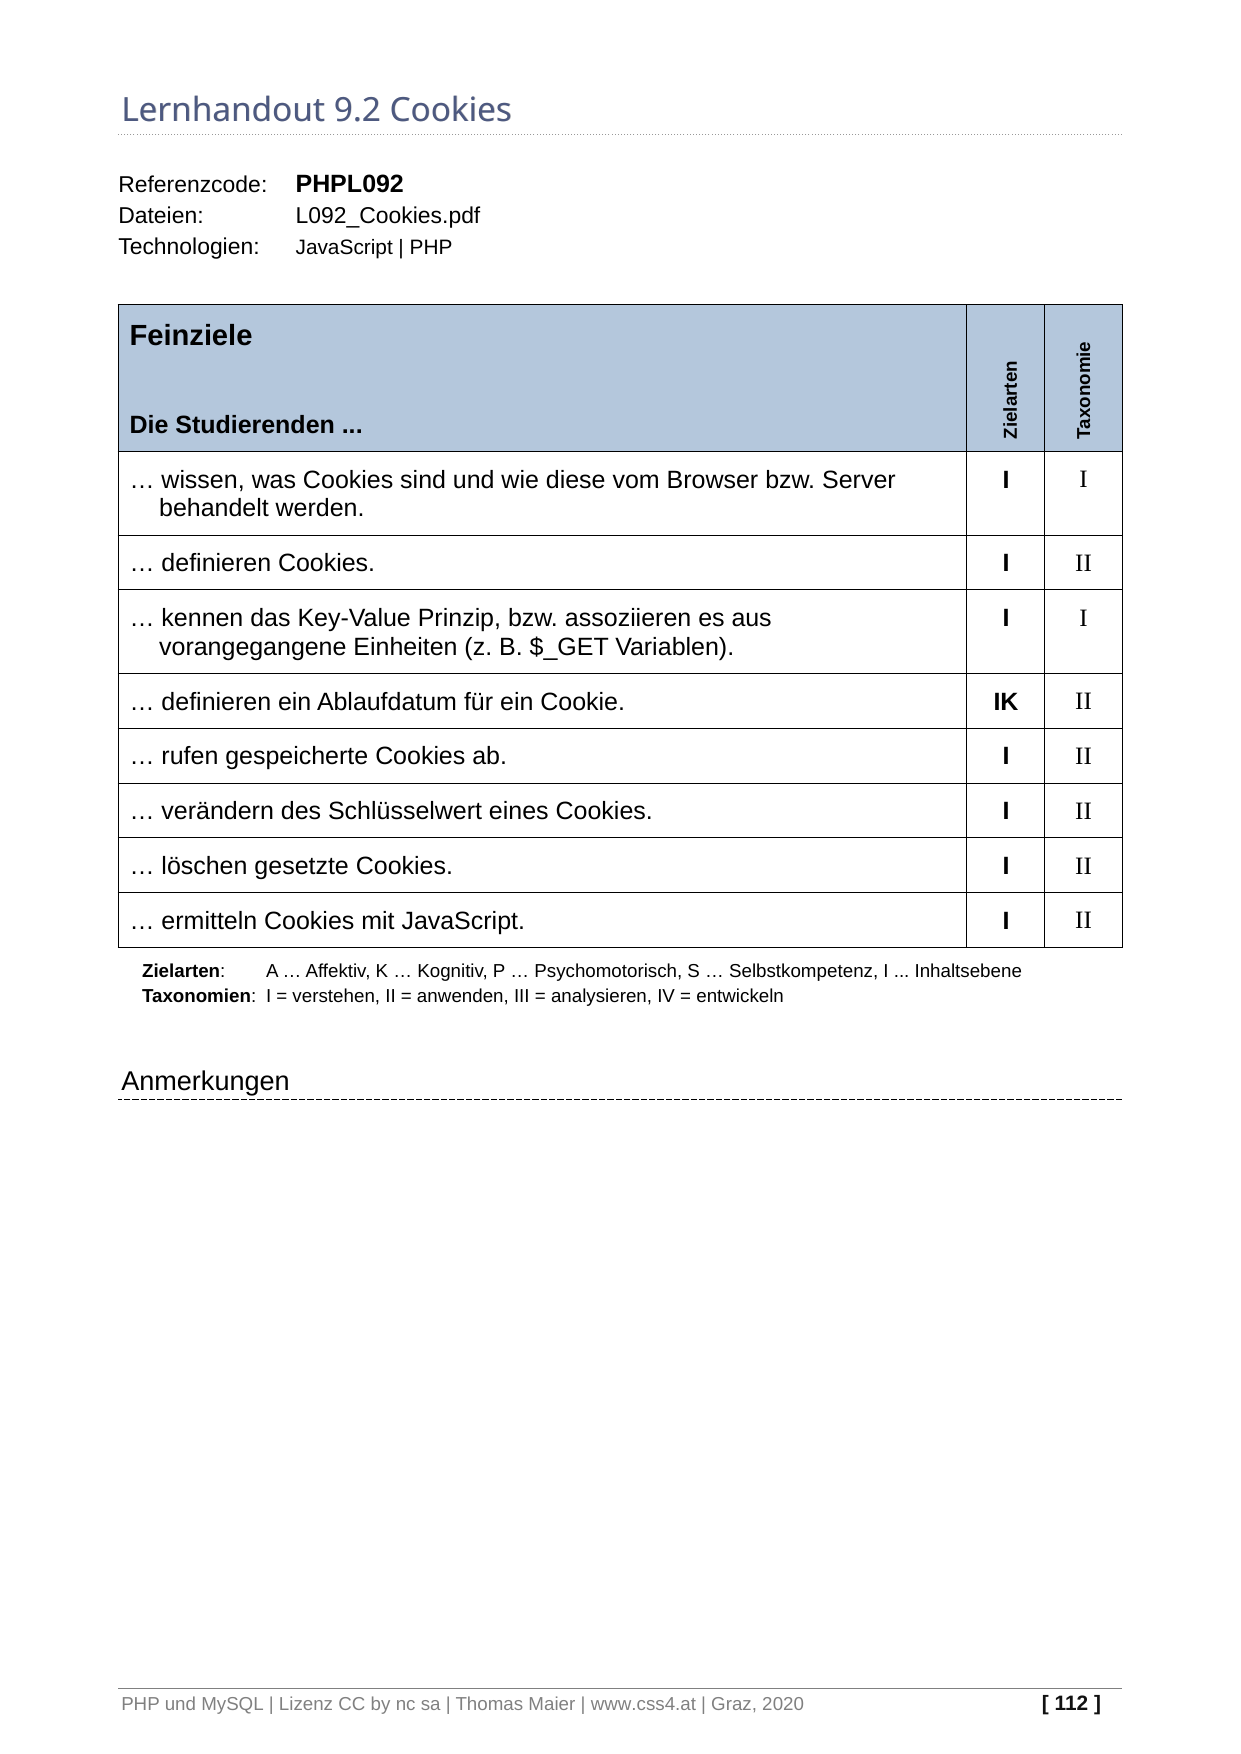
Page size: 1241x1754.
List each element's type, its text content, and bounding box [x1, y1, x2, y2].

table_cell I [1045, 452, 1122, 534]
table_header Zielarten [967, 305, 1044, 451]
text Dateien: L092_Cookies.pdf [118, 202, 1122, 229]
table_cell … definieren ein Ablaufdatum für ein Cookie. [119, 674, 966, 728]
table_cell I [967, 590, 1044, 673]
table_header Feinziele Die Studierenden ... [119, 305, 966, 451]
table_cell … löschen gesetzte Cookies. [119, 838, 966, 892]
table_cell I [967, 452, 1044, 534]
table_cell II [1045, 536, 1122, 589]
table_cell II [1045, 838, 1122, 892]
table_cell I [967, 536, 1044, 589]
table_cell II [1045, 674, 1122, 728]
text Referenzcode: PHPL092 [118, 169, 1122, 198]
table_cell … ermitteln Cookies mit JavaScript. [119, 893, 966, 947]
text Technologien: JavaScript | PHP [118, 233, 1122, 259]
table_cell II [1045, 893, 1122, 947]
table_cell IK [967, 674, 1044, 728]
table_cell I [967, 838, 1044, 892]
table_cell I [967, 729, 1044, 782]
text Zielarten: A … Affektiv, K … Kognitiv, P … Psychomotorisch, S … Selbstkompetenz, I ... Inhaltsebene Taxonomien: I = verstehen, II = anwenden, III = analysieren, IV = entwickeln [142, 960, 1122, 1006]
table_cell II [1045, 729, 1122, 782]
table_cell … verändern des Schlüsselwert eines Cookies. [119, 784, 966, 837]
table_cell II [1045, 784, 1122, 837]
subtitle Lernhandout 9.2 Cookies [118, 83, 1122, 134]
table_header Taxonomie [1045, 305, 1122, 451]
table_cell … definieren Cookies. [119, 536, 966, 589]
table_cell I [1045, 590, 1122, 673]
text Anmerkungen [118, 1062, 1122, 1099]
table_cell … rufen gespeicherte Cookies ab. [119, 729, 966, 782]
table_cell I [967, 784, 1044, 837]
table_cell … wissen, was Cookies sind und wie diese vom Browser bzw. Server behandelt werden. [119, 452, 966, 534]
table_cell … kennen das Key-Value Prinzip, bzw. assoziieren es aus vorangegangene Einheiten (z. B. $_GET Variablen). [119, 590, 966, 673]
table_cell I [967, 893, 1044, 947]
